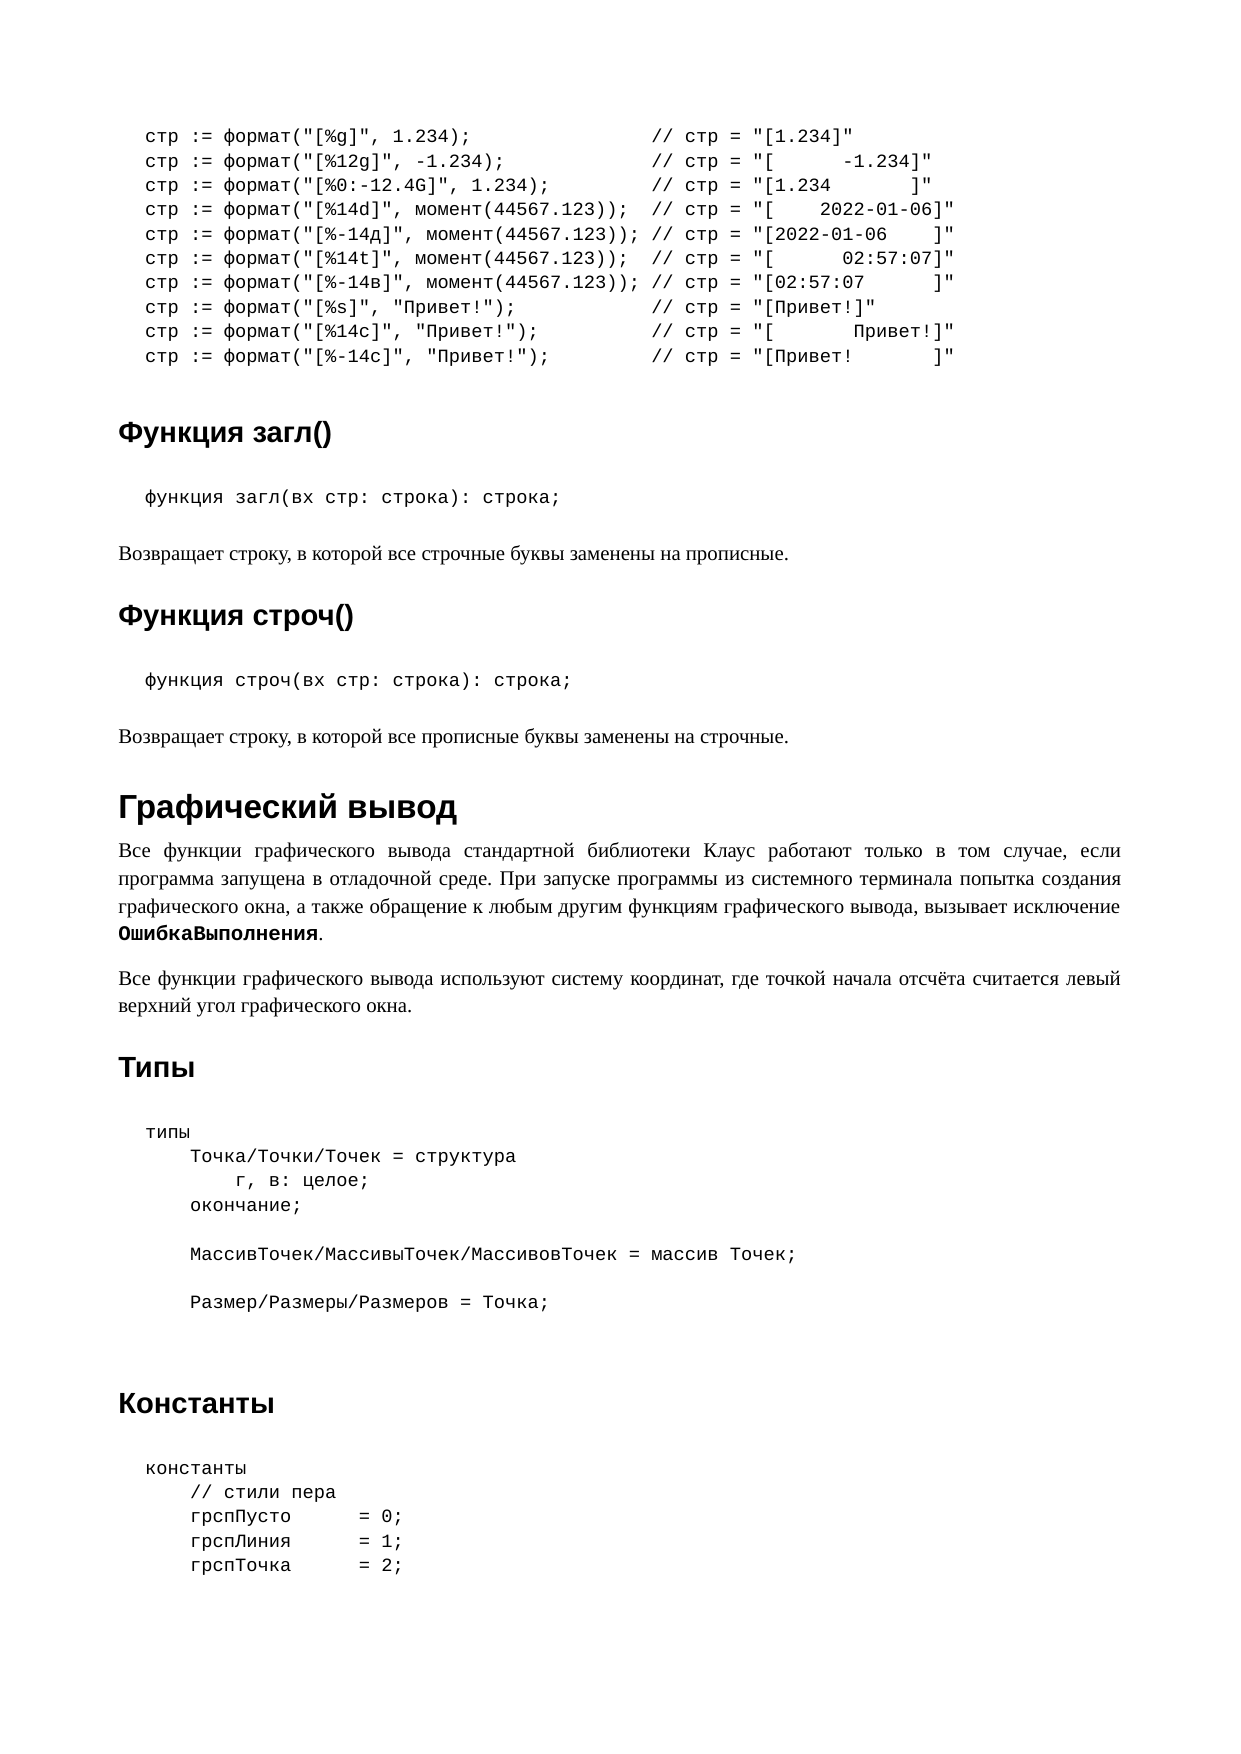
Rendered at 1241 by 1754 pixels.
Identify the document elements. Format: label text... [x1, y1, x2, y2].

subtitle Константы [118, 1386, 1122, 1419]
text стр := формат("[%0:-12.4G]", 1.234); // стр = "[1.234 ]" [136, 167, 1104, 191]
subtitle Функция загл() [118, 415, 1122, 448]
subtitle Типы [118, 1050, 1122, 1083]
text стр := формат("[%12g]", -1.234); // стр = "[ -1.234]" [136, 142, 1104, 167]
text Все функции графического вывода стандартной библиотеки Клаус работают только в том случае, если программа запущена в отладочной среде. При запуске программы из системного терминала попытка создания графического окна, а также обращение к любым другим функциям графического вывода, вызывает исключение ОшибкаВыполнения. [118, 838, 1122, 947]
subtitle Функция строч() [118, 598, 1122, 632]
text функция строч(вх стр: строка): строка; [136, 662, 1104, 701]
text стр := формат("[%-14д]", момент(44567.123)); // стр = "[2022-01-06 ]" [136, 216, 1104, 240]
text типы Точка/Точки/Точек = структура г, в: целое; окончание; МассивТочек/МассивыТочек/МассивовТочек = массив Точек; Размер/Размеры/Размеров = Точка; [136, 1113, 1104, 1347]
text стр := формат("[%14с]", "Привет!"); // стр = "[ Привет!]" [136, 313, 1104, 337]
text стр := формат("[%g]", 1.234); // стр = "[1.234]" [136, 118, 1104, 142]
text стр := формат("[%-14с]", "Привет!"); // стр = "[Привет! ]" [136, 337, 1104, 376]
text стр := формат("[%-14в]", момент(44567.123)); // стр = "[02:57:07 ]" [136, 264, 1104, 289]
text Возвращает строку, в которой все прописные буквы заменены на строчные. [118, 724, 1122, 748]
text стр := формат("[%s]", "Привет!"); // стр = "[Привет!]" [136, 289, 1104, 313]
text функция загл(вх стр: строка): строка; [136, 478, 1104, 517]
subtitle Графический вывод [118, 787, 1122, 826]
text стр := формат("[%14d]", момент(44567.123)); // стр = "[ 2022-01-06]" [136, 191, 1104, 216]
text Возвращает строку, в которой все строчные буквы заменены на прописные. [118, 541, 1122, 565]
text константы // стили пера грспПусто = 0; грспЛиния = 1; грспТочка = 2; [136, 1449, 1104, 1586]
text стр := формат("[%14t]", момент(44567.123)); // стр = "[ 02:57:07]" [136, 240, 1104, 264]
text Все функции графического вывода используют систему координат, где точкой начала отсчёта считается левый верхний угол графического окна. [118, 965, 1122, 1017]
